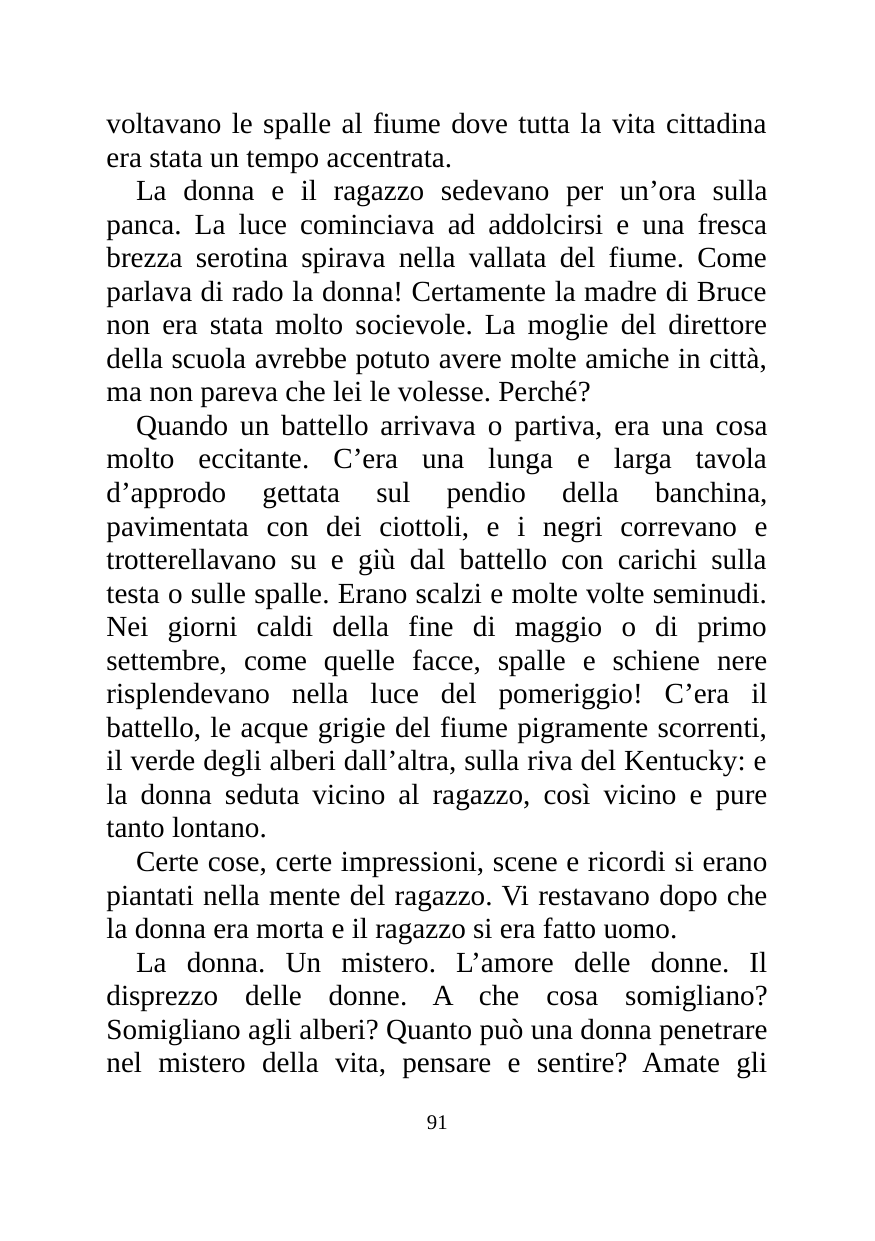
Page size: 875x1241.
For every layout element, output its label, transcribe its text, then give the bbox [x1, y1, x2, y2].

text Quando un battello arrivava o partiva, era una cosa molto eccitante. C’era una lunga e larga tavola d’approdo gettata sul pendio della banchina, pavimentata con dei ciottoli, e i negri correvano e trotterellavano su e giù dal battello con carichi sulla testa o sulle spalle. Erano scalzi e molte volte seminudi. Nei giorni caldi della fine di maggio o di primo settembre, come quelle facce, spalle e schiene nere risplendevano nella luce del pomeriggio! C’era il battello, le acque grigie del fiume pigramente scorrenti, il verde degli alberi dall’altra, sulla riva del Kentucky: e la donna seduta vicino al ragazzo, così vicino e pure tanto lontano. [106, 408, 768, 844]
text Certe cose, certe impressioni, scene e ricordi si erano piantati nella mente del ragazzo. Vi restavano dopo che la donna era morta e il ragazzo si era fatto uomo. [106, 844, 768, 945]
text La donna. Un mistero. L’amore delle donne. Il disprezzo delle donne. A che cosa somigliano? Somigliano agli alberi? Quanto può una donna penetrare nel mistero della vita, pensare e sentire? Amate gli [106, 945, 768, 1079]
text voltavano le spalle al fiume dove tutta la vita cittadina era stata un tempo accentrata. [106, 106, 768, 173]
text La donna e il ragazzo sedevano per un’ora sulla panca. La luce cominciava ad addolcirsi e una fresca brezza serotina spirava nella vallata del fiume. Come parlava di rado la donna! Certamente la madre di Bruce non era stata molto socievole. La moglie del direttore della scuola avrebbe potuto avere molte amiche in città, ma non pareva che lei le volesse. Perché? [106, 173, 768, 408]
